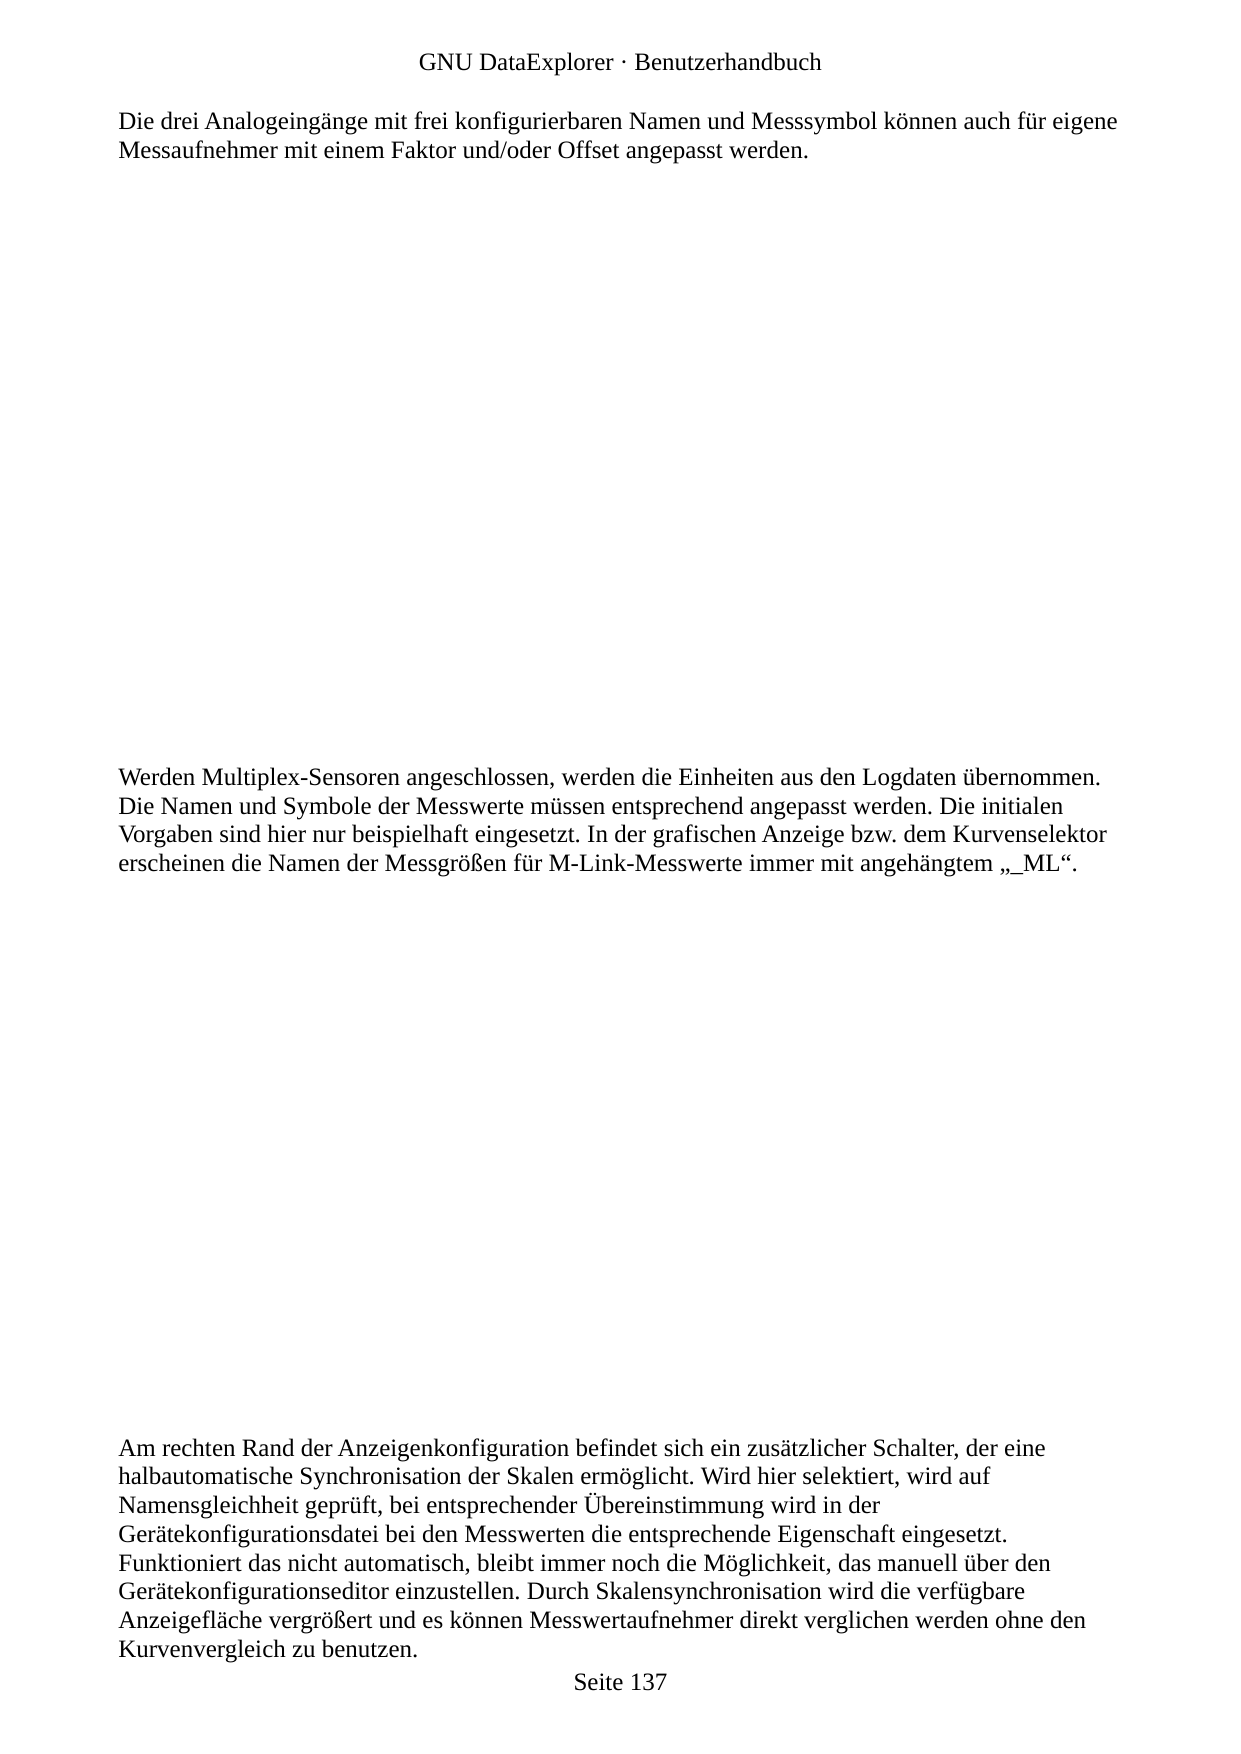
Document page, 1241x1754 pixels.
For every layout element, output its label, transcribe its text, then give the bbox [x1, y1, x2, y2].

text Werden Multiplex-Sensoren angeschlossen, werden die Einheiten aus den Logdaten übernommen. Die Namen und Symbole der Messwerte müssen entsprechend angepasst werden. Die initialen Vorgaben sind hier nur beispielhaft eingesetzt. In der grafischen Anzeige bzw. dem Kurvenselektor erscheinen die Namen der Messgrößen für M-Link-Messwerte immer mit angehängtem „_ML“. [118, 176, 1122, 877]
text Die drei Analogeingänge mit frei konfigurierbaren Namen und Messsymbol können auch für eigene Messaufnehmer mit einem Faktor und/oder Offset angepasst werden. [118, 106, 1122, 164]
text Am rechten Rand der Anzeigenkonfiguration befindet sich ein zusätzlicher Schalter, der eine halbautomatische Synchronisation der Skalen ermöglicht. Wird hier selektiert, wird auf Namensgleichheit geprüft, bei entsprechender Übereinstimmung wird in der Gerätekonfigurationsdatei bei den Messwerten die entsprechende Eigenschaft eingesetzt. Funktioniert das nicht automatisch, bleibt immer noch die Möglichkeit, das manuell über den Gerätekonfigurationseditor einzustellen. Durch Skalensynchronisation wird die verfügbare Anzeigefläche vergrößert und es können Messwertaufnehmer direkt verglichen werden ohne den Kurvenvergleich zu benutzen. [118, 1433, 1122, 1663]
